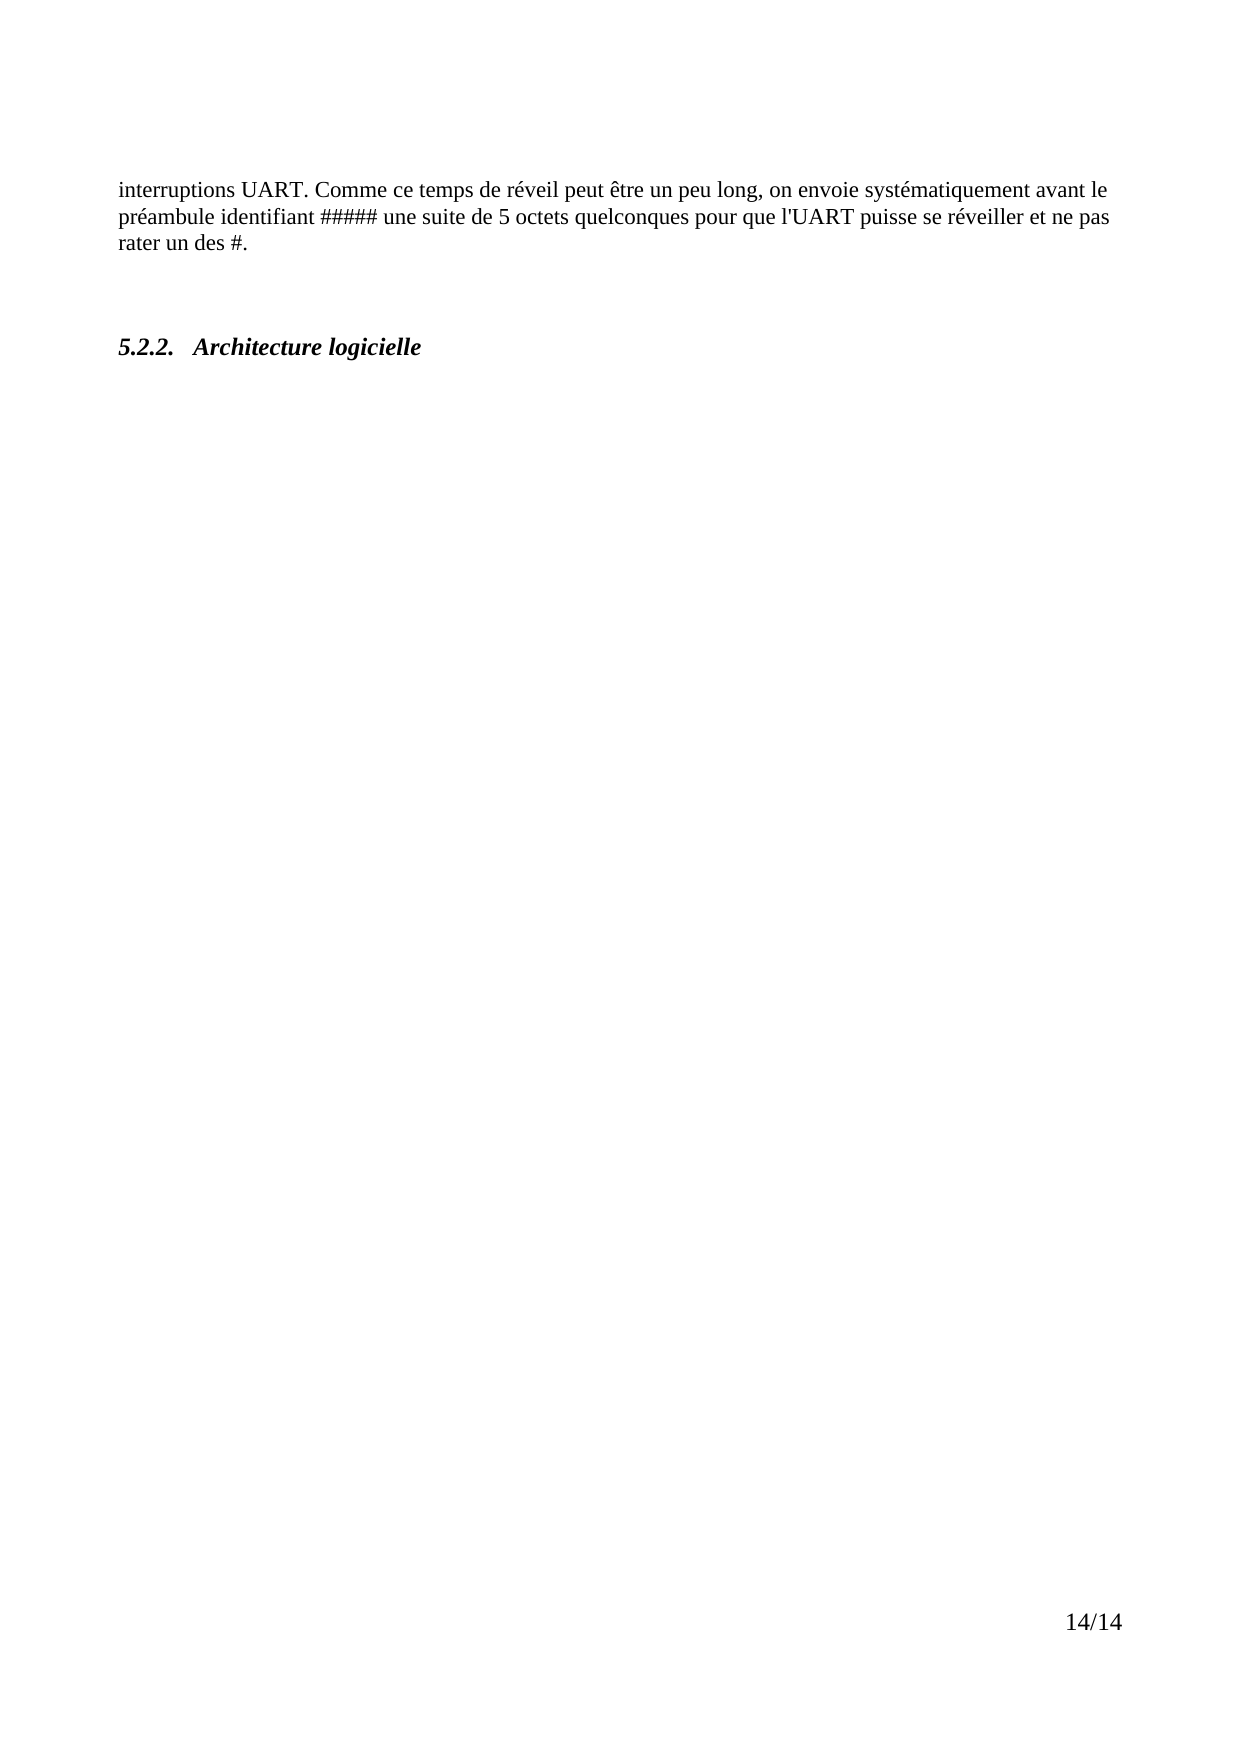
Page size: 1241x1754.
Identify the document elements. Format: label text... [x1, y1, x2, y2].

subtitle Architecture logicielle [118, 332, 1122, 361]
text interruptions UART. Comme ce temps de réveil peut être un peu long, on envoie systématiquement avant le préambule identifiant ##### une suite de 5 octets quelconques pour que l'UART puisse se réveiller et ne pas rater un des #. [118, 176, 1122, 255]
